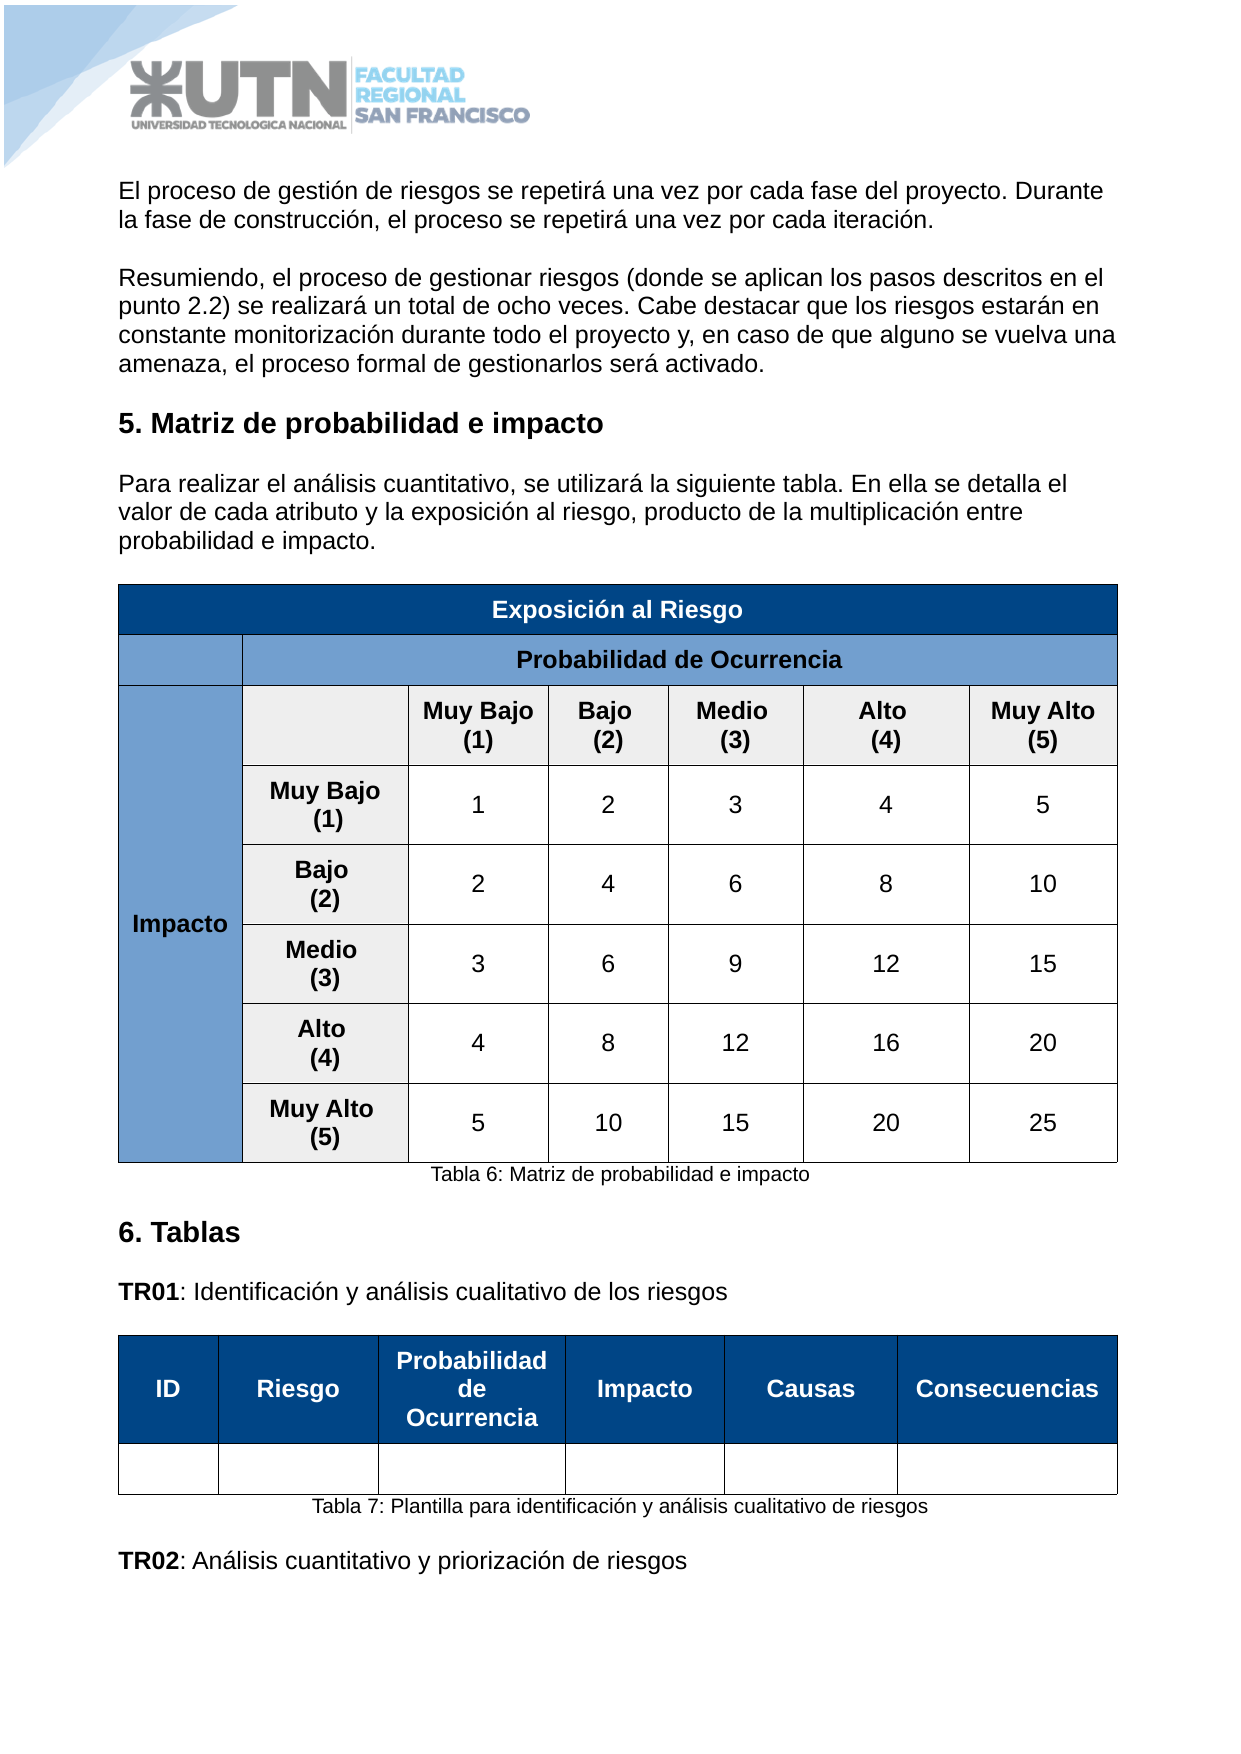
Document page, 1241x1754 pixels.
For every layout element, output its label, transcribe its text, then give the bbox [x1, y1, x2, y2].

table_cell 8 [549, 1004, 668, 1082]
table_cell 20 [804, 1084, 969, 1162]
table_cell Bajo (2) [549, 686, 668, 764]
table_cell Muy Alto (5) [970, 686, 1117, 764]
table_cell 10 [549, 1084, 668, 1162]
table_header Impacto [566, 1336, 724, 1443]
table_cell 15 [669, 1084, 803, 1162]
table_cell 25 [970, 1084, 1117, 1162]
table_cell [119, 635, 242, 685]
table_cell Bajo (2) [243, 845, 408, 923]
table_cell 4 [409, 1004, 548, 1082]
text Tabla 6: Matriz de probabilidad e impacto [118, 1162, 1122, 1186]
table_cell [898, 1444, 1117, 1493]
table_cell 2 [549, 766, 668, 844]
table_cell Impacto [119, 686, 242, 1162]
table_cell 3 [669, 766, 803, 844]
table_cell 1 [409, 766, 548, 844]
table_cell Alto (4) [804, 686, 969, 764]
table_cell 9 [669, 925, 803, 1003]
table_cell 12 [669, 1004, 803, 1082]
table_cell [379, 1444, 565, 1493]
table_cell Alto (4) [243, 1004, 408, 1082]
table_cell [119, 1444, 218, 1493]
table_cell Medio (3) [669, 686, 803, 764]
table_header Exposición al Riesgo [119, 585, 1117, 634]
table_cell Muy Alto (5) [243, 1084, 408, 1162]
text TR01: Identificación y análisis cualitativo de los riesgos [118, 1277, 1122, 1306]
table_cell [566, 1444, 724, 1493]
table_cell 6 [669, 845, 803, 923]
table_cell 8 [804, 845, 969, 923]
table_cell [219, 1444, 378, 1493]
text 6. Tablas [118, 1215, 1122, 1248]
table_cell Medio (3) [243, 925, 408, 1003]
table_cell 5 [409, 1084, 548, 1162]
text Resumiendo, el proceso de gestionar riesgos (donde se aplican los pasos descritos en el punto 2.2) se realizará un total de ocho veces. Cabe destacar que los riesgos estarán en constante monitorización durante todo el proyecto y, en caso de que alguno se vuelva una amenaza, el proceso formal de gestionarlos será activado. [118, 263, 1122, 378]
table_cell 4 [804, 766, 969, 844]
table_header Probabilidad de Ocurrencia [379, 1336, 565, 1443]
table_cell 3 [409, 925, 548, 1003]
table_cell Muy Bajo (1) [243, 766, 408, 844]
table_cell 6 [549, 925, 668, 1003]
table_cell 5 [970, 766, 1117, 844]
table_header Riesgo [219, 1336, 378, 1443]
table_cell 15 [970, 925, 1117, 1003]
table_cell Probabilidad de Ocurrencia [243, 635, 1117, 685]
table_cell 4 [549, 845, 668, 923]
table_cell 2 [409, 845, 548, 923]
picture [3, 5, 532, 169]
text El proceso de gestión de riesgos se repetirá una vez por cada fase del proyecto. Durante la fase de construcción, el proceso se repetirá una vez por cada iteración. [118, 176, 1122, 234]
table_header ID [119, 1336, 218, 1443]
table_cell Muy Bajo (1) [409, 686, 548, 764]
text TR02: Análisis cuantitativo y priorización de riesgos [118, 1546, 1122, 1575]
text 5. Matriz de probabilidad e impacto [118, 406, 1122, 440]
table_cell 10 [970, 845, 1117, 923]
text Tabla 7: Plantilla para identificación y análisis cualitativo de riesgos [118, 1494, 1122, 1518]
table_cell 16 [804, 1004, 969, 1082]
table_cell [725, 1444, 897, 1493]
text Para realizar el análisis cuantitativo, se utilizará la siguiente tabla. En ella se detalla el valor de cada atributo y la exposición al riesgo, producto de la multiplicación entre probabilidad e impacto. [118, 469, 1122, 555]
table_cell 12 [804, 925, 969, 1003]
table_cell 20 [970, 1004, 1117, 1082]
table_header Consecuencias [898, 1336, 1117, 1443]
table_cell [243, 686, 408, 764]
table_header Causas [725, 1336, 897, 1443]
